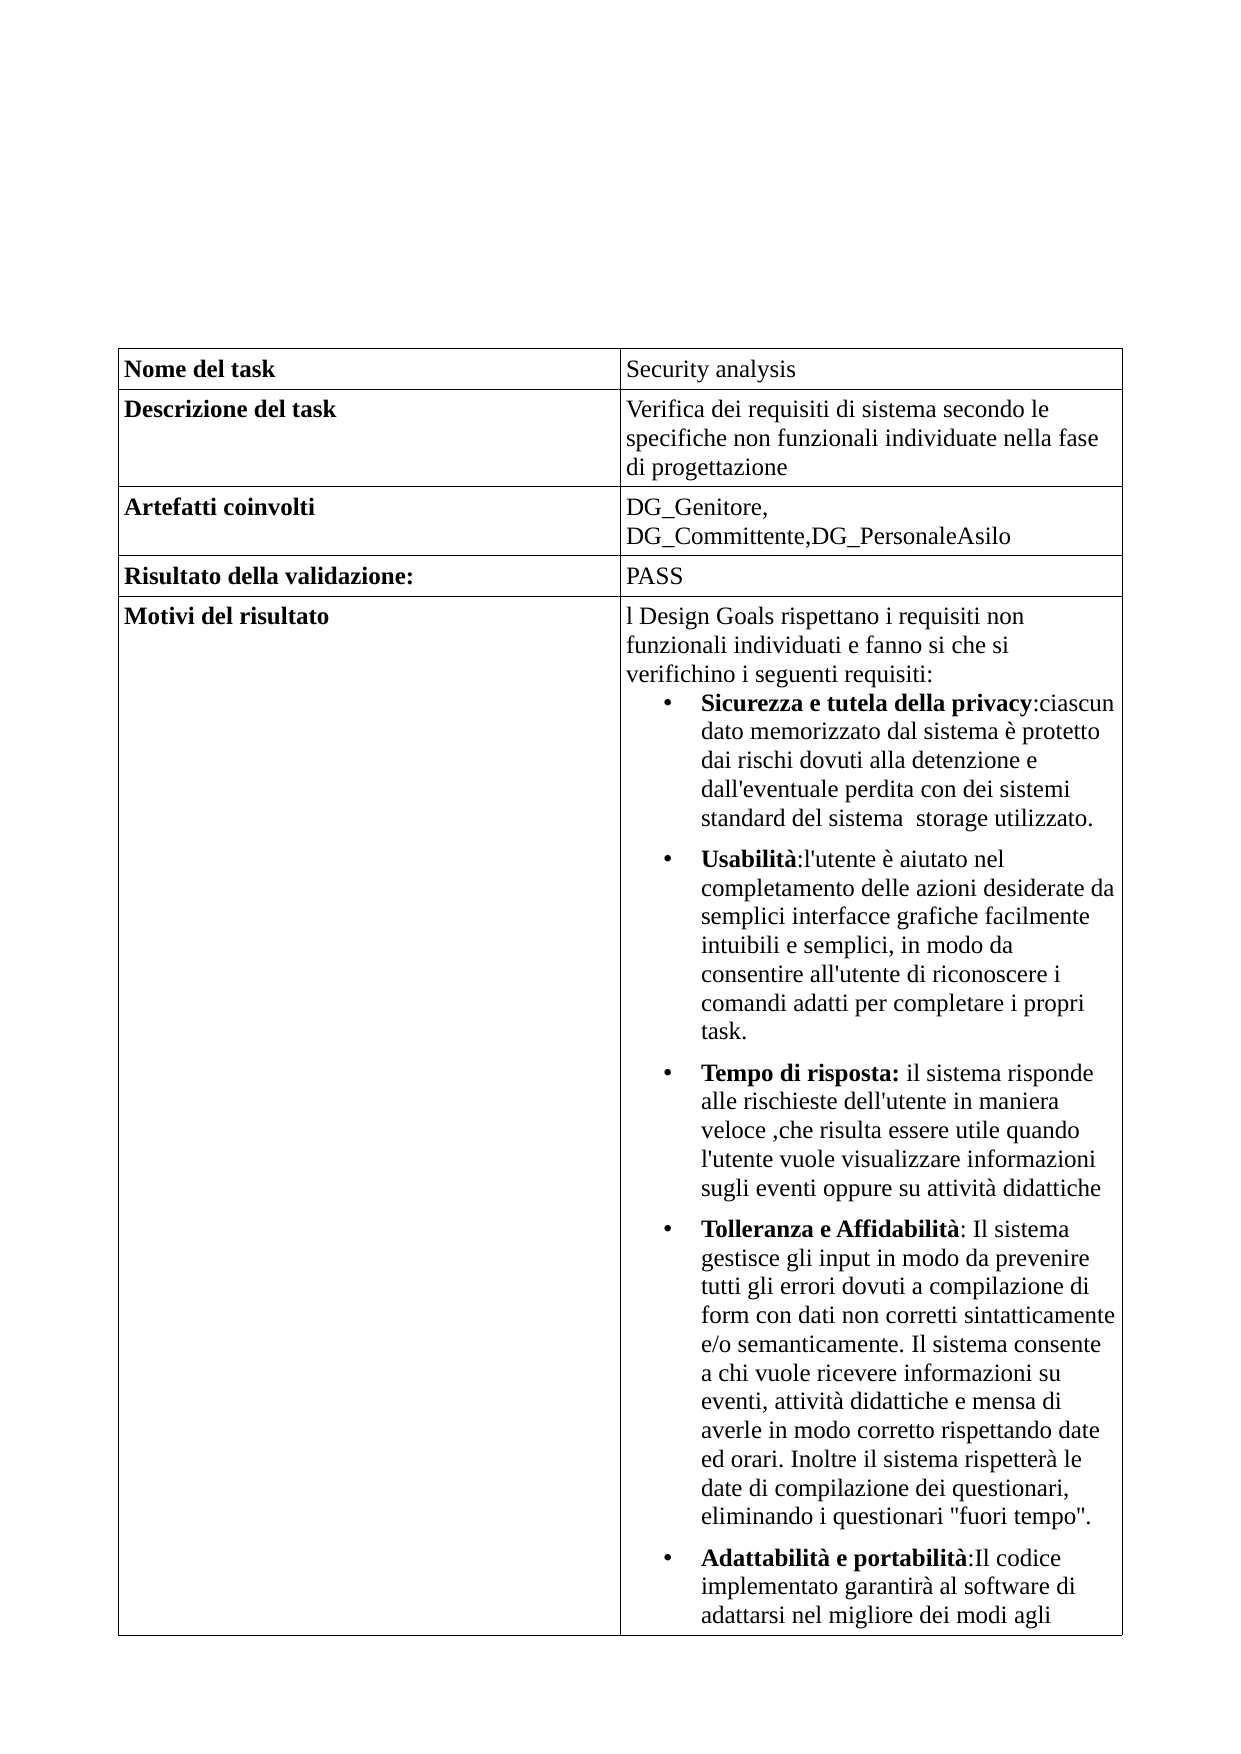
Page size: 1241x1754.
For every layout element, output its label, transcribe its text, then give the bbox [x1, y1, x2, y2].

table_cell Risultato della validazione: [119, 556, 620, 596]
table_cell DG_Genitore, DG_Committente,DG_PersonaleAsilo [621, 487, 1122, 555]
table_cell Artefatti coinvolti [119, 487, 620, 555]
table_header Nome del task [119, 349, 620, 388]
table_header Security analysis [621, 349, 1122, 388]
table_cell Motivi del risultato [119, 597, 620, 1635]
table_cell Descrizione del task [119, 390, 620, 486]
table_cell PASS [621, 556, 1122, 596]
table_cell l Design Goals rispettano i requisiti non funzionali individuati e fanno si che si verifichino i seguenti requisiti: Sicurezza e tutela della privacy:ciascun dato memorizzato dal sistema è protetto dai rischi dovuti alla detenzione e dall'eventuale perdita con dei sistemi standard del sistema storage utilizzato. Usabilità:l'utente è aiutato nel completamento delle azioni desiderate da semplici interfacce grafiche facilmente intuibili e semplici, in modo da consentire all'utente di riconoscere i comandi adatti per completare i propri task. Tempo di risposta: il sistema risponde alle rischieste dell'utente in maniera veloce ,che risulta essere utile quando l'utente vuole visualizzare informazioni sugli eventi oppure su attività didattiche Tolleranza e Affidabilità: Il sistema gestisce gli input in modo da prevenire tutti gli errori dovuti a compilazione di form con dati non corretti sintatticamente e/o semanticamente. Il sistema consente a chi vuole ricevere informazioni su eventi, attività didattiche e mensa di averle in modo corretto rispettando date ed orari. Inoltre il sistema rispetterà le date di compilazione dei questionari, eliminando i questionari ''fuori tempo''. Adattabilità e portabilità:Il codice implementato garantirà al software di adattarsi nel migliore dei modi agli [621, 597, 1122, 1635]
table_cell Verifica dei requisiti di sistema secondo le specifiche non funzionali individuate nella fase di progettazione [621, 390, 1122, 486]
